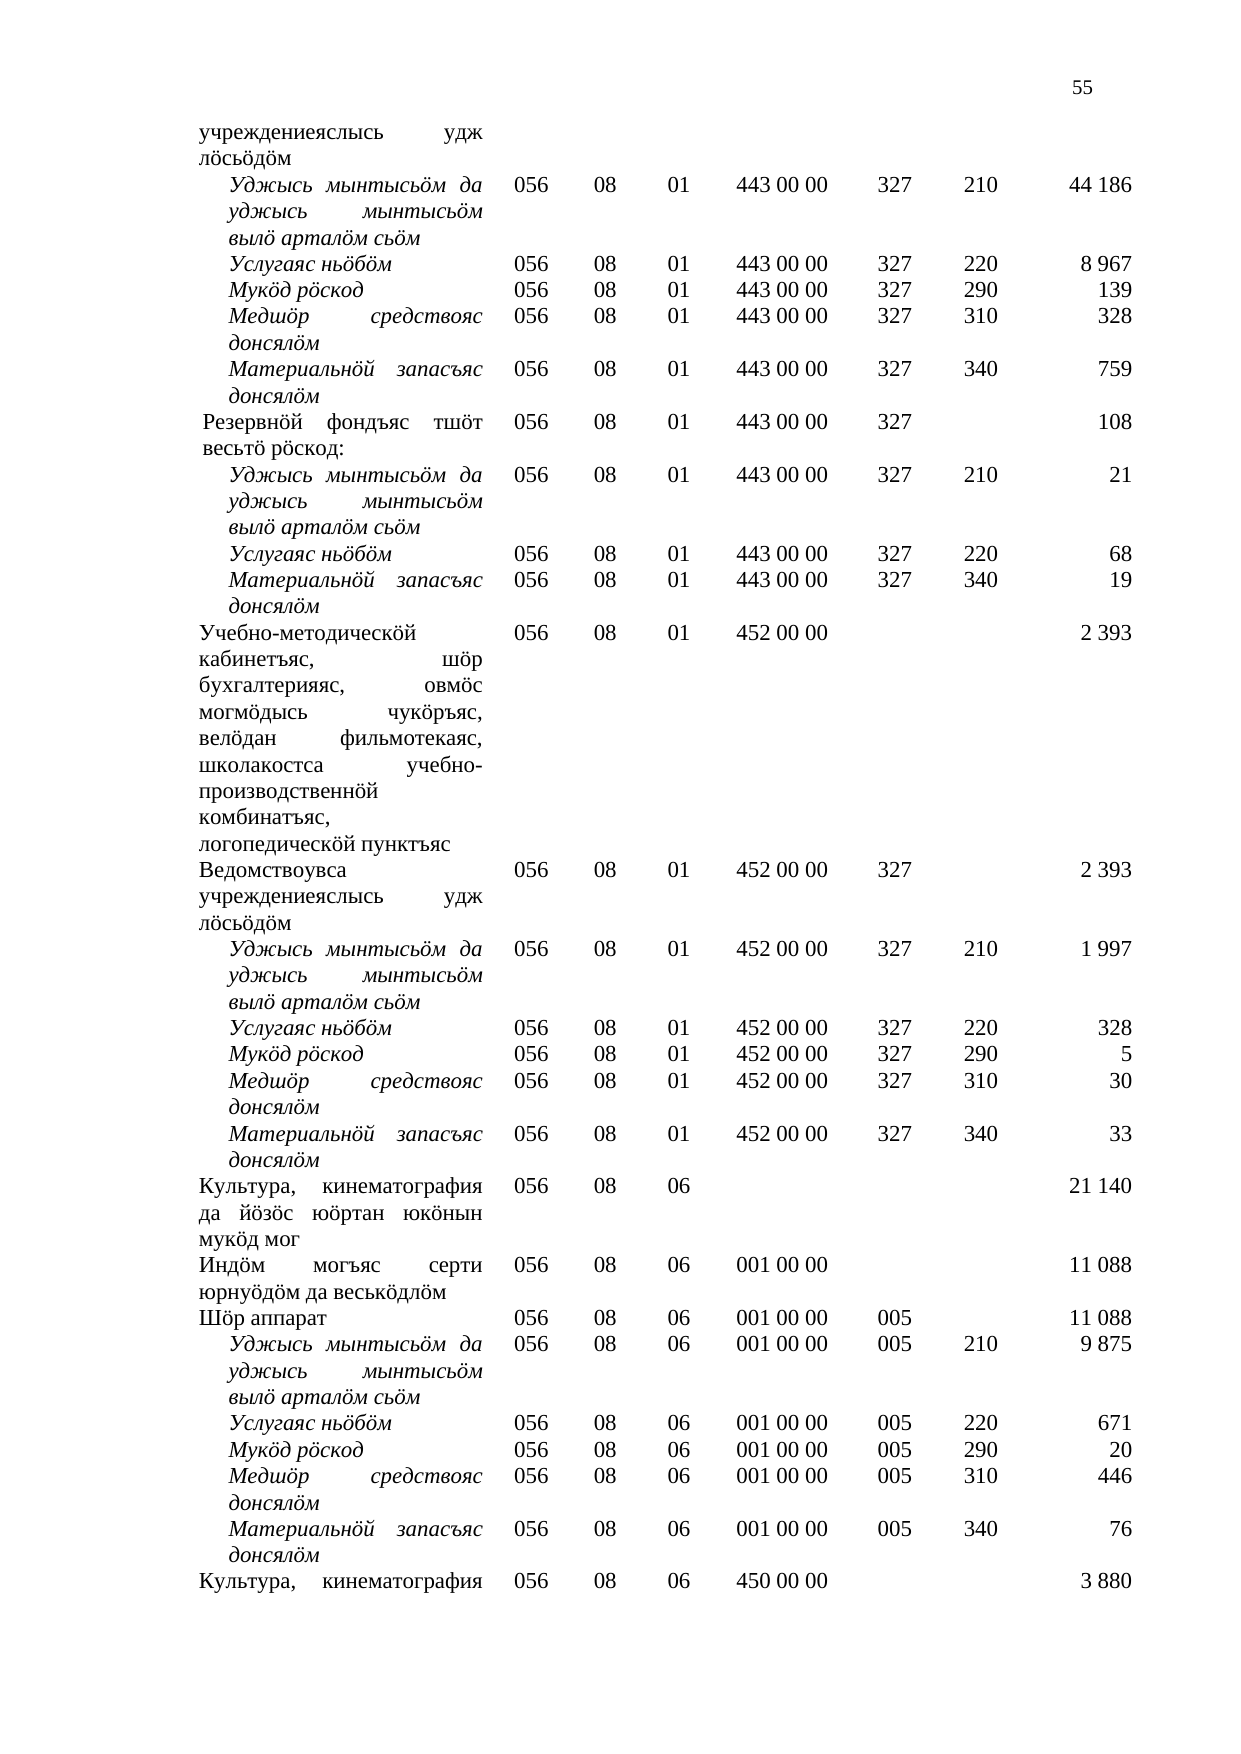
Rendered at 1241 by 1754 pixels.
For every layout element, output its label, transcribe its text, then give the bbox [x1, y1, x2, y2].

table_cell 001 00 00 [716, 1304, 848, 1330]
table_cell Уджысь мынтысьöм да уджысь мынтысьöм вылö арталöм сьöм [188, 1330, 494, 1409]
table_cell 08 [568, 408, 642, 461]
table_cell 327 [849, 540, 941, 566]
table_cell [1143, 303, 1193, 355]
table_cell 08 [568, 1436, 642, 1462]
table_cell 310 [941, 303, 1021, 355]
table_cell 06 [642, 1304, 716, 1330]
table_cell 06 [642, 1410, 716, 1436]
table_cell 056 [494, 276, 568, 303]
table_cell 220 [941, 1014, 1021, 1041]
table_cell 01 [642, 250, 716, 276]
table_cell 06 [642, 1330, 716, 1409]
table_cell 08 [568, 1568, 642, 1594]
table_cell [494, 118, 568, 171]
table_cell 056 [494, 1172, 568, 1251]
table_cell 340 [941, 355, 1021, 408]
table_cell Шöр аппарат [188, 1304, 494, 1330]
table_cell 327 [849, 1067, 941, 1119]
table_cell 056 [494, 856, 568, 935]
table_cell 08 [568, 1330, 642, 1409]
table_cell [941, 1304, 1021, 1330]
table_cell [716, 118, 848, 171]
table_cell [1143, 1120, 1193, 1172]
table_cell 452 00 00 [716, 1067, 848, 1119]
table_cell 08 [568, 250, 642, 276]
table_cell [1143, 276, 1193, 303]
table_cell 450 00 00 [716, 1568, 848, 1594]
table_cell [1143, 1041, 1193, 1067]
table_cell [941, 408, 1021, 461]
table_cell 452 00 00 [716, 935, 848, 1014]
table_cell 08 [568, 355, 642, 408]
table_cell 310 [941, 1462, 1021, 1515]
table_cell 443 00 00 [716, 171, 848, 250]
table_cell 01 [642, 461, 716, 540]
table_cell 056 [494, 355, 568, 408]
table_cell 01 [642, 1067, 716, 1119]
table_cell [1143, 1251, 1193, 1304]
table_cell Медшöр средствояс донсялöм [188, 1462, 494, 1515]
table_cell 443 00 00 [716, 566, 848, 619]
table_cell [941, 1172, 1021, 1251]
table_cell 328 [1021, 1014, 1143, 1041]
table_cell 3 880 [1021, 1568, 1143, 1594]
table_cell 5 [1021, 1041, 1143, 1067]
table_cell 44 186 [1021, 171, 1143, 250]
table_cell 08 [568, 1304, 642, 1330]
table_cell 06 [642, 1568, 716, 1594]
table_cell 220 [941, 1410, 1021, 1436]
table_cell 08 [568, 1172, 642, 1251]
table_cell 443 00 00 [716, 303, 848, 355]
table_cell 056 [494, 1304, 568, 1330]
table_cell 327 [849, 856, 941, 935]
table_cell 056 [494, 540, 568, 566]
table_cell Культура, кинематография [188, 1568, 494, 1594]
table_cell 08 [568, 540, 642, 566]
table_cell [1143, 1330, 1193, 1409]
table_cell 056 [494, 1515, 568, 1568]
table_cell 056 [494, 1330, 568, 1409]
table_cell 01 [642, 1041, 716, 1067]
table_cell Материальнöй запасъяс донсялöм [188, 1120, 494, 1172]
table_cell 08 [568, 1515, 642, 1568]
table_cell 005 [849, 1410, 941, 1436]
table_cell 01 [642, 540, 716, 566]
table_cell 443 00 00 [716, 276, 848, 303]
table_cell 01 [642, 355, 716, 408]
table_cell 056 [494, 1436, 568, 1462]
table_cell 9 875 [1021, 1330, 1143, 1409]
table_cell 08 [568, 303, 642, 355]
table_cell 056 [494, 250, 568, 276]
table_cell [1143, 540, 1193, 566]
table_cell [941, 619, 1021, 856]
table_cell [716, 1172, 848, 1251]
table_cell Медшöр средствояс донсялöм [188, 1067, 494, 1119]
table_cell 001 00 00 [716, 1330, 848, 1409]
table_cell Уджысь мынтысьöм да уджысь мынтысьöм вылö арталöм сьöм [188, 461, 494, 540]
table_cell 327 [849, 566, 941, 619]
table_cell 01 [642, 619, 716, 856]
table_cell 08 [568, 1014, 642, 1041]
table_cell 01 [642, 276, 716, 303]
table_cell [941, 1251, 1021, 1304]
table_cell 06 [642, 1515, 716, 1568]
table_cell 01 [642, 1120, 716, 1172]
table_cell 005 [849, 1436, 941, 1462]
table_cell 340 [941, 1120, 1021, 1172]
table_cell [1143, 619, 1193, 856]
table_cell 210 [941, 171, 1021, 250]
table_cell 08 [568, 1067, 642, 1119]
table_cell 310 [941, 1067, 1021, 1119]
table_cell 452 00 00 [716, 856, 848, 935]
table_cell 056 [494, 171, 568, 250]
table_cell 139 [1021, 276, 1143, 303]
table_cell 328 [1021, 303, 1143, 355]
table_cell 30 [1021, 1067, 1143, 1119]
table_cell 327 [849, 355, 941, 408]
table_cell 056 [494, 619, 568, 856]
table_cell 001 00 00 [716, 1462, 848, 1515]
table_cell 2 393 [1021, 619, 1143, 856]
table_cell [1143, 250, 1193, 276]
table_cell 2 393 [1021, 856, 1143, 935]
table_cell 340 [941, 566, 1021, 619]
table_cell 20 [1021, 1436, 1143, 1462]
table_cell Уджысь мынтысьöм да уджысь мынтысьöм вылö арталöм сьöм [188, 935, 494, 1014]
table_cell 01 [642, 171, 716, 250]
table_cell 327 [849, 1014, 941, 1041]
table_cell 443 00 00 [716, 540, 848, 566]
table_cell 056 [494, 408, 568, 461]
table_cell 443 00 00 [716, 461, 848, 540]
table_cell 056 [494, 461, 568, 540]
table_cell 452 00 00 [716, 1041, 848, 1067]
table_cell [849, 1172, 941, 1251]
table_cell 443 00 00 [716, 355, 848, 408]
table_cell 01 [642, 303, 716, 355]
table_cell 327 [849, 1120, 941, 1172]
table_cell 056 [494, 1041, 568, 1067]
table_cell [1143, 1067, 1193, 1119]
table_cell 671 [1021, 1410, 1143, 1436]
table_cell 108 [1021, 408, 1143, 461]
table_cell 327 [849, 408, 941, 461]
table_cell [1143, 1172, 1193, 1251]
table_cell 446 [1021, 1462, 1143, 1515]
table_cell 056 [494, 303, 568, 355]
table_cell 06 [642, 1462, 716, 1515]
table_cell [849, 1568, 941, 1594]
table_cell 056 [494, 1251, 568, 1304]
table_cell Услугаяс ньöбöм [188, 1014, 494, 1041]
table_cell 452 00 00 [716, 619, 848, 856]
table_cell 01 [642, 408, 716, 461]
table_cell 290 [941, 1436, 1021, 1462]
table_cell 005 [849, 1462, 941, 1515]
table_cell 056 [494, 1014, 568, 1041]
table_cell 056 [494, 935, 568, 1014]
table_cell Услугаяс ньöбöм [188, 250, 494, 276]
table_cell Резервнöй фондъяс тшöт весьтö рöскод: [188, 408, 494, 461]
table_cell 056 [494, 1067, 568, 1119]
table_cell [1143, 1436, 1193, 1462]
table_cell Материальнöй запасъяс донсялöм [188, 355, 494, 408]
table_cell [1143, 1304, 1193, 1330]
table_cell 210 [941, 461, 1021, 540]
table_cell 08 [568, 276, 642, 303]
table_cell [1143, 935, 1193, 1014]
table_cell [941, 1568, 1021, 1594]
table_cell Услугаяс ньöбöм [188, 1410, 494, 1436]
table_cell Ведомствоувса учреждениеяслысь удж лöсьöдöм [188, 856, 494, 935]
table_cell [941, 118, 1021, 171]
table_cell [1143, 1568, 1193, 1594]
table_cell 19 [1021, 566, 1143, 619]
table_cell 443 00 00 [716, 250, 848, 276]
table_cell 001 00 00 [716, 1251, 848, 1304]
table_cell Материальнöй запасъяс донсялöм [188, 566, 494, 619]
table_cell Мукöд рöскод [188, 1436, 494, 1462]
table_cell 056 [494, 1568, 568, 1594]
table_cell 001 00 00 [716, 1436, 848, 1462]
table_cell 056 [494, 1410, 568, 1436]
table_cell 443 00 00 [716, 408, 848, 461]
table_cell 005 [849, 1515, 941, 1568]
table_cell 01 [642, 566, 716, 619]
table_cell 210 [941, 935, 1021, 1014]
table_cell 452 00 00 [716, 1120, 848, 1172]
table_cell [1143, 408, 1193, 461]
table_cell 220 [941, 250, 1021, 276]
table_cell [849, 118, 941, 171]
table_cell [1143, 171, 1193, 250]
table_cell [1143, 856, 1193, 935]
table_cell 290 [941, 276, 1021, 303]
table_cell 08 [568, 856, 642, 935]
table_cell 06 [642, 1436, 716, 1462]
table_cell [1143, 1410, 1193, 1436]
table_cell 06 [642, 1172, 716, 1251]
table_cell [1143, 1014, 1193, 1041]
table_cell [849, 619, 941, 856]
table_cell 005 [849, 1330, 941, 1409]
table_cell 08 [568, 171, 642, 250]
table_cell 08 [568, 935, 642, 1014]
table_cell 08 [568, 1410, 642, 1436]
table_cell 08 [568, 1462, 642, 1515]
table_cell 327 [849, 171, 941, 250]
table_cell учреждениеяслысь удж лöсьöдöм [188, 118, 494, 171]
table_cell 8 967 [1021, 250, 1143, 276]
table_cell 11 088 [1021, 1251, 1143, 1304]
table_cell 01 [642, 1014, 716, 1041]
table_cell [1143, 1515, 1193, 1568]
table_cell 08 [568, 1120, 642, 1172]
table_cell Мукöд рöскод [188, 1041, 494, 1067]
table_cell 01 [642, 935, 716, 1014]
table_cell [849, 1251, 941, 1304]
table_cell 327 [849, 276, 941, 303]
table_cell 452 00 00 [716, 1014, 848, 1041]
table_cell 33 [1021, 1120, 1143, 1172]
table_cell 759 [1021, 355, 1143, 408]
table_cell 056 [494, 1120, 568, 1172]
table_cell [1143, 566, 1193, 619]
table_cell 08 [568, 1251, 642, 1304]
table_cell 76 [1021, 1515, 1143, 1568]
table_cell 1 997 [1021, 935, 1143, 1014]
table_cell 327 [849, 1041, 941, 1067]
table_cell 005 [849, 1304, 941, 1330]
table_cell 290 [941, 1041, 1021, 1067]
table_cell Уджысь мынтысьöм да уджысь мынтысьöм вылö арталöм сьöм [188, 171, 494, 250]
table_cell 21 [1021, 461, 1143, 540]
table_cell Медшöр средствояс донсялöм [188, 303, 494, 355]
table_cell [642, 118, 716, 171]
table_cell 08 [568, 461, 642, 540]
table_cell 001 00 00 [716, 1515, 848, 1568]
table_cell Учебно-методическöй кабинетъяс, шöр бухгалтерияяс, овмöс могмöдысь чукöръяс, велöдан фильмотекаяс, школакостса учебно-производственнöй комбинатъяс, логопедическöй пунктъяс [188, 619, 494, 856]
table_cell 08 [568, 619, 642, 856]
table_cell 340 [941, 1515, 1021, 1568]
table_cell 11 088 [1021, 1304, 1143, 1330]
table_cell Культура, кинематография да йöзöс юöртан юкöнын мукöд мог [188, 1172, 494, 1251]
table_cell 06 [642, 1251, 716, 1304]
table_cell Услугаяс ньöбöм [188, 540, 494, 566]
table_cell 327 [849, 303, 941, 355]
table_cell [1143, 355, 1193, 408]
table_cell 327 [849, 250, 941, 276]
table_cell Индöм могъяс серти юрнуöдöм да веськöдлöм [188, 1251, 494, 1304]
table_cell 056 [494, 1462, 568, 1515]
table_cell 68 [1021, 540, 1143, 566]
table_cell 327 [849, 461, 941, 540]
table_cell 327 [849, 935, 941, 1014]
table_cell [568, 118, 642, 171]
table_cell 056 [494, 566, 568, 619]
table_cell [1143, 118, 1193, 171]
table_cell 08 [568, 566, 642, 619]
table_cell 210 [941, 1330, 1021, 1409]
table_cell Мукöд рöскод [188, 276, 494, 303]
table_cell 220 [941, 540, 1021, 566]
table_cell [1143, 1462, 1193, 1515]
table_cell [941, 856, 1021, 935]
table_cell Материальнöй запасъяс донсялöм [188, 1515, 494, 1568]
table_cell 21 140 [1021, 1172, 1143, 1251]
table_cell 08 [568, 1041, 642, 1067]
table_cell [1021, 118, 1143, 171]
table_cell 001 00 00 [716, 1410, 848, 1436]
table_cell 01 [642, 856, 716, 935]
table_cell [1143, 461, 1193, 540]
